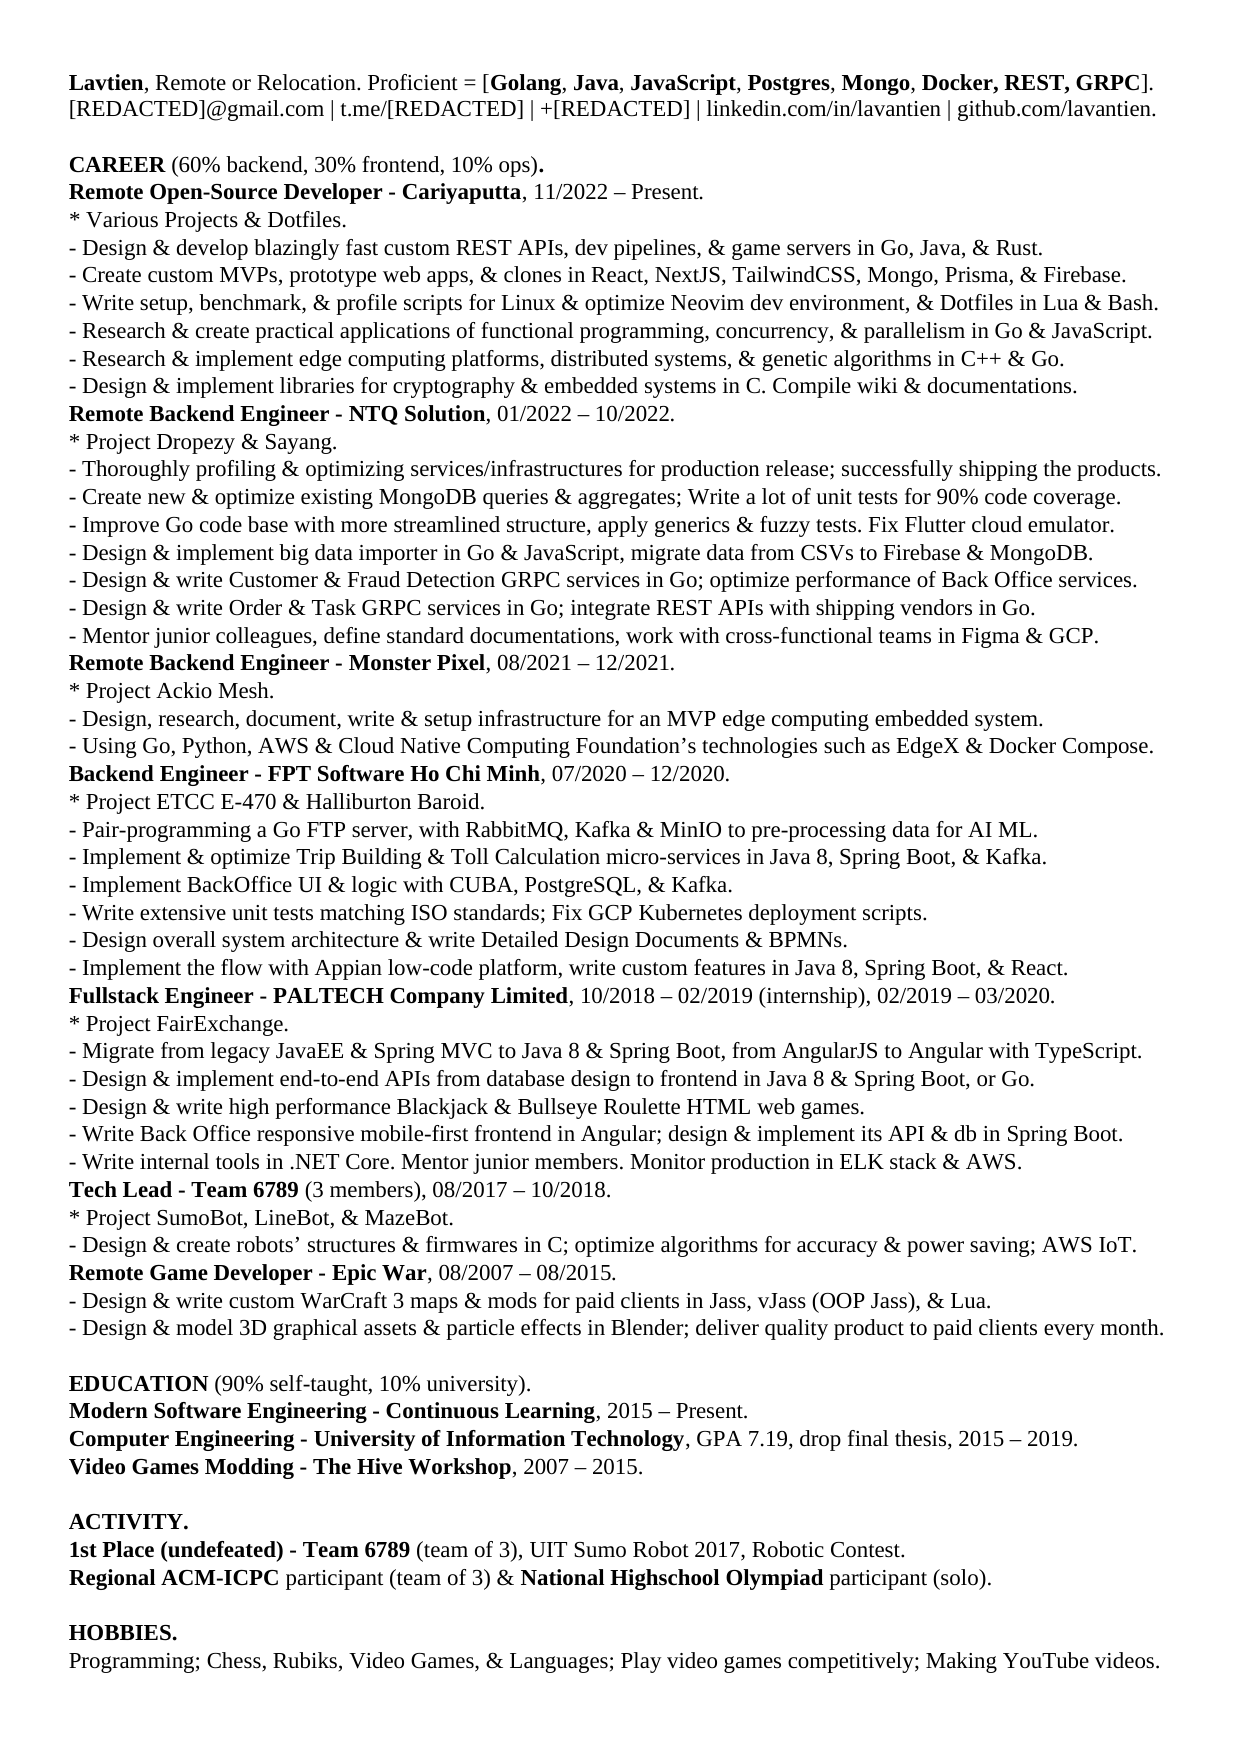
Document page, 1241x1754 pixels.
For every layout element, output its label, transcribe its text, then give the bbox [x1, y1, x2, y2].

text * Project Dropezy & Sayang. [68, 428, 1172, 454]
text 1st Place (undefeated) - Team 6789 (team of 3), UIT Sumo Robot 2017, Robotic Contest. [68, 1536, 1172, 1562]
text Modern Software Engineering - Continuous Learning, 2015 – Present. [69, 1398, 1172, 1424]
text - Write setup, benchmark, & profile scripts for Linux & optimize Neovim dev environment, & Dotfiles in Lua & Bash. [68, 289, 1172, 316]
text - Implement & optimize Trip Building & Toll Calculation micro-services in Java 8, Spring Boot, & Kafka. [68, 843, 1172, 870]
text - Design & write Customer & Fraud Detection GRPC services in Go; optimize performance of Back Office services. [68, 566, 1172, 593]
text - Improve Go code base with more streamlined structure, apply generics & fuzzy tests. Fix Flutter cloud emulator. [68, 511, 1172, 537]
text HOBBIES. [68, 1619, 1172, 1646]
text - Design & write Order & Task GRPC services in Go; integrate REST APIs with shipping vendors in Go. [68, 594, 1172, 620]
text - Pair-programming a Go FTP server, with RabbitMQ, Kafka & MinIO to pre-processing data for AI ML. [68, 816, 1172, 842]
text - Design & implement libraries for cryptography & embedded systems in C. Compile wiki & documentations. [68, 372, 1172, 399]
text - Research & implement edge computing platforms, distributed systems, & genetic algorithms in C++ & Go. [68, 345, 1172, 371]
text - Design & create robots’ structures & firmwares in C; optimize algorithms for accuracy & power saving; AWS IoT. [68, 1231, 1172, 1258]
text - Mentor junior colleagues, define standard documentations, work with cross-functional teams in Figma & GCP. [68, 622, 1172, 648]
text Computer Engineering - University of Information Technology, GPA 7.19, drop final thesis, 2015 – 2019. [68, 1425, 1172, 1452]
text Regional ACM-ICPC participant (team of 3) & National Highschool Olympiad participant (solo). [69, 1564, 1172, 1590]
text - Thoroughly profiling & optimizing services/infrastructures for production release; successfully shipping the products. [68, 456, 1172, 482]
text * Various Projects & Dotfiles. [69, 206, 1172, 232]
text - Design & write custom WarCraft 3 maps & mods for paid clients in Jass, vJass (OOP Jass), & Lua. [68, 1287, 1172, 1313]
text - Implement BackOffice UI & logic with CUBA, PostgreSQL, & Kafka. [68, 871, 1172, 897]
text - Research & create practical applications of functional programming, concurrency, & parallelism in Go & JavaScript. [68, 317, 1172, 343]
text - Create custom MVPs, prototype web apps, & clones in React, NextJS, TailwindCSS, Mongo, Prisma, & Firebase. [68, 262, 1172, 288]
text CAREER (60% backend, 30% frontend, 10% ops). [68, 151, 1172, 177]
text - Implement the flow with Appian low-code platform, write custom features in Java 8, Spring Boot, & React. [68, 954, 1172, 981]
text Programming; Chess, Rubiks, Video Games, & Languages; Play video games competitively; Making YouTube videos. [68, 1647, 1172, 1673]
text Remote Backend Engineer - NTQ Solution, 01/2022 – 10/2022. [68, 400, 1172, 426]
text * Project FairExchange. [68, 1010, 1172, 1036]
text Backend Engineer - FPT Software Ho Chi Minh, 07/2020 – 12/2020. [68, 760, 1172, 787]
text * Project Ackio Mesh. [68, 677, 1172, 703]
text - Design & implement end-to-end APIs from database design to frontend in Java 8 & Spring Boot, or Go. [68, 1065, 1172, 1091]
text - Design & implement big data importer in Go & JavaScript, migrate data from CSVs to Firebase & MongoDB. [68, 539, 1172, 565]
text - Design & develop blazingly fast custom REST APIs, dev pipelines, & game servers in Go, Java, & Rust. [68, 234, 1172, 260]
text Lavtien, Remote or Relocation. Proficient = [Golang, Java, JavaScript, Postgres, Mongo, Docker, REST, GRPC]. [REDACTED]@gmail.com | t.me/[REDACTED] | +[REDACTED] | linkedin.com/in/lavantien | github.com/lavantien. [68, 69, 1172, 122]
text - Design overall system architecture & write Detailed Design Documents & BPMNs. [68, 927, 1172, 953]
text Video Games Modding - The Hive Workshop, 2007 – 2015. [68, 1453, 1172, 1479]
text EDUCATION (90% self-taught, 10% university). [68, 1370, 1172, 1396]
text - Design & model 3D graphical assets & particle effects in Blender; deliver quality product to paid clients every month. [68, 1314, 1172, 1341]
text * Project SumoBot, LineBot, & MazeBot. [68, 1204, 1172, 1230]
text - Create new & optimize existing MongoDB queries & aggregates; Write a lot of unit tests for 90% code coverage. [68, 483, 1172, 509]
text Remote Game Developer - Epic War, 08/2007 – 08/2015. [68, 1259, 1172, 1285]
text - Write Back Office responsive mobile-first frontend in Angular; design & implement its API & db in Spring Boot. [68, 1121, 1172, 1147]
text Remote Open-Source Developer - Cariyaputta, 11/2022 – Present. [68, 178, 1172, 205]
text - Write internal tools in .NET Core. Mentor junior members. Monitor production in ELK stack & AWS. [68, 1148, 1172, 1174]
text ACTIVITY. [68, 1508, 1172, 1535]
text - Using Go, Python, AWS & Cloud Native Computing Foundation’s technologies such as EdgeX & Docker Compose. [68, 733, 1172, 759]
text * Project ETCC E-470 & Halliburton Baroid. [68, 788, 1172, 814]
text - Design, research, document, write & setup infrastructure for an MVP edge computing embedded system. [68, 705, 1172, 731]
text - Design & write high performance Blackjack & Bullseye Roulette HTML web games. [68, 1093, 1172, 1119]
text - Write extensive unit tests matching ISO standards; Fix GCP Kubernetes deployment scripts. [68, 899, 1172, 925]
text Remote Backend Engineer - Monster Pixel, 08/2021 – 12/2021. [68, 649, 1172, 676]
text - Migrate from legacy JavaEE & Spring MVC to Java 8 & Spring Boot, from AngularJS to Angular with TypeScript. [68, 1037, 1172, 1064]
text Fullstack Engineer - PALTECH Company Limited, 10/2018 – 02/2019 (internship), 02/2019 – 03/2020. [68, 982, 1172, 1008]
text Tech Lead - Team 6789 (3 members), 08/2017 – 10/2018. [68, 1176, 1172, 1202]
